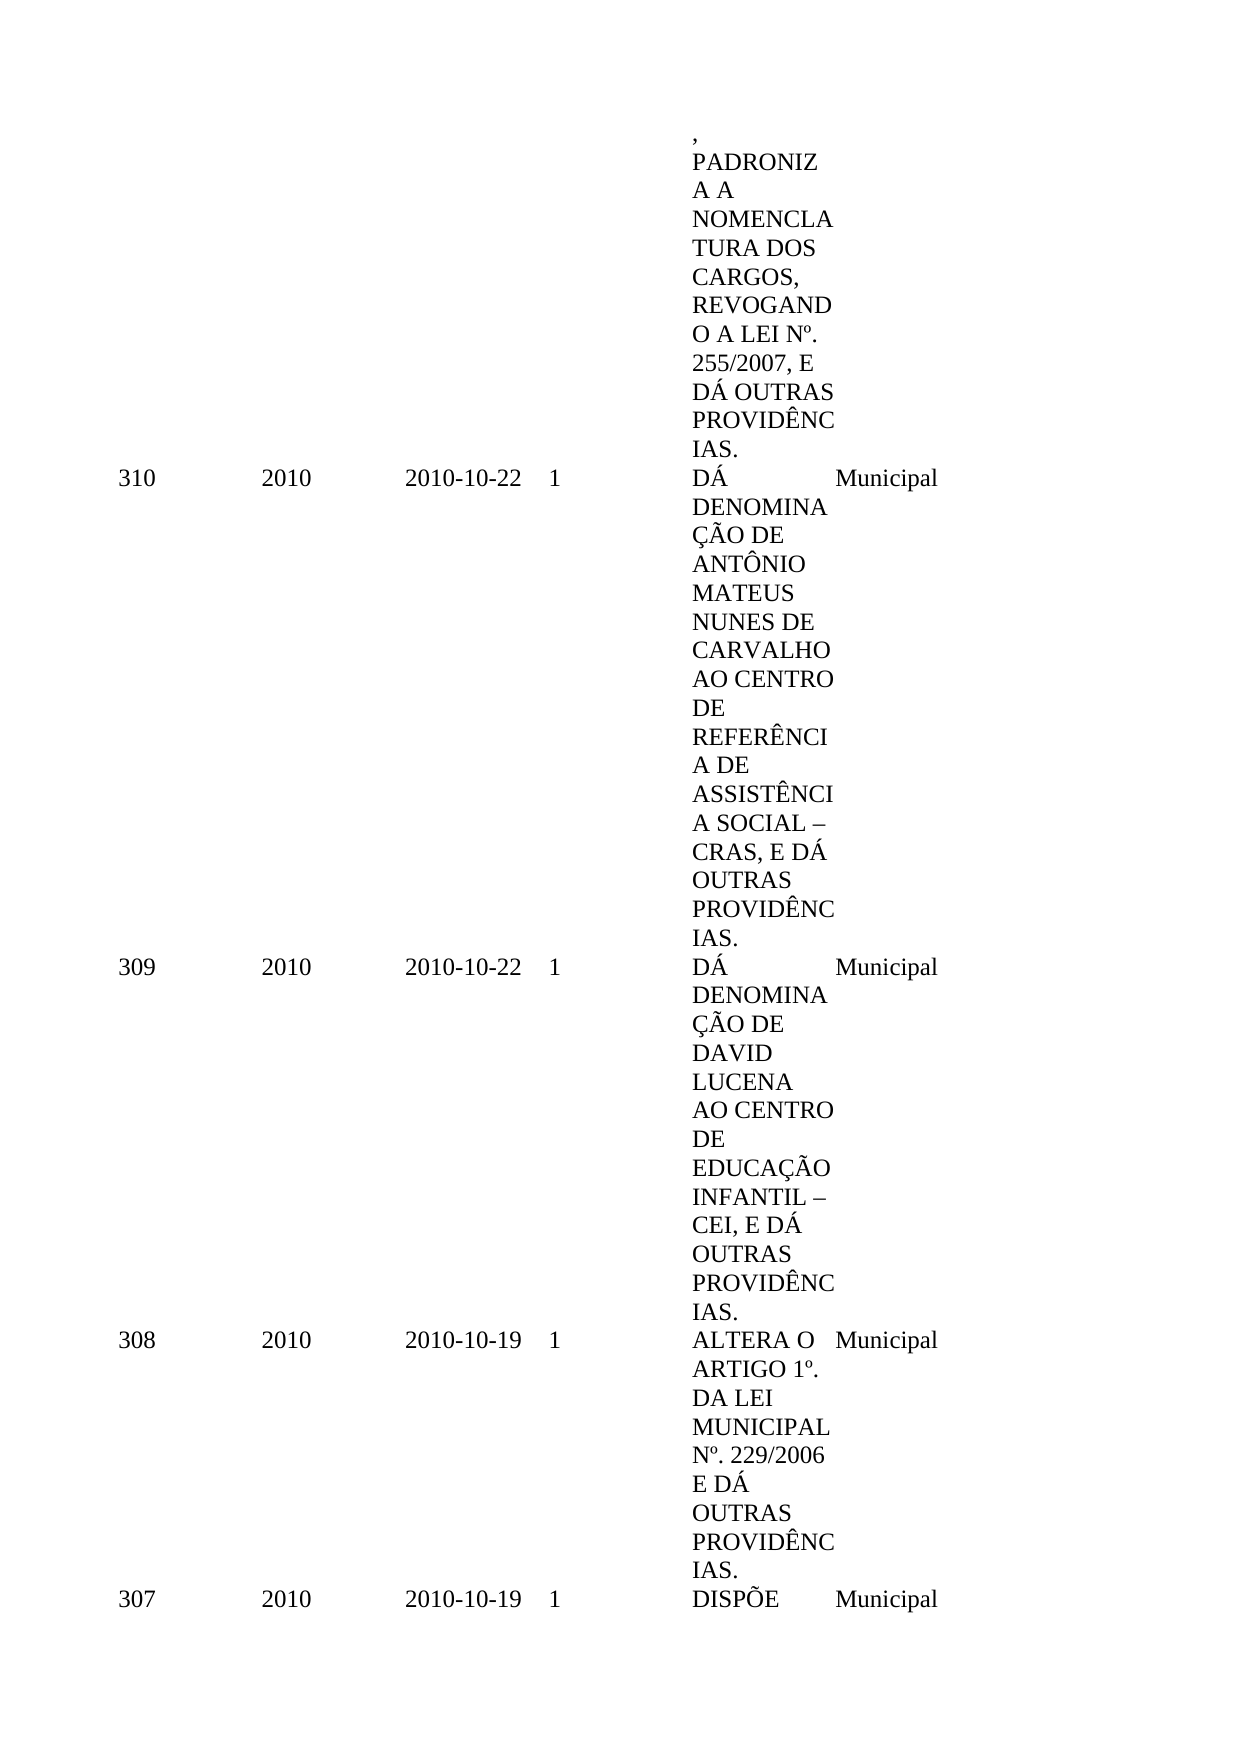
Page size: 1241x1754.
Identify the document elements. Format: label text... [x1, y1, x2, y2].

table_cell [979, 952, 1122, 1326]
table_cell [548, 118, 692, 463]
table_cell 2010 [261, 463, 405, 952]
table_cell 310 [118, 463, 261, 952]
table_cell Municipal [835, 952, 979, 1326]
table_cell [261, 118, 405, 463]
table_cell [979, 1584, 1122, 1613]
table_cell 308 [118, 1326, 261, 1584]
table_cell [979, 463, 1122, 952]
table_cell 1 [548, 1584, 692, 1613]
table_cell 2010 [261, 952, 405, 1326]
table_cell 1 [548, 952, 692, 1326]
table_cell 2010 [261, 1584, 405, 1613]
table_cell 2010-10-19 [405, 1584, 548, 1613]
table_cell Municipal [835, 463, 979, 952]
table_cell 1 [548, 463, 692, 952]
table_cell DISPÕE [692, 1584, 835, 1613]
table_cell 2010 [261, 1326, 405, 1584]
table_cell [405, 118, 548, 463]
table_cell [979, 1326, 1122, 1584]
table_cell 1 [548, 1326, 692, 1584]
table_cell DÁ DENOMINAÇÃO DE ANTÔNIO MATEUS NUNES DE CARVALHO AO CENTRO DE REFERÊNCIA DE ASSISTÊNCIA SOCIAL – CRAS, E DÁ OUTRAS PROVIDÊNCIAS. [692, 463, 835, 952]
table_cell 2010-10-22 [405, 952, 548, 1326]
table_cell [118, 118, 261, 463]
table_cell , PADRONIZA A NOMENCLATURA DOS CARGOS, REVOGANDO A LEI Nº. 255/2007, E DÁ OUTRAS PROVIDÊNCIAS. [692, 118, 835, 463]
table_cell [835, 118, 979, 463]
table_cell 307 [118, 1584, 261, 1613]
table_cell 309 [118, 952, 261, 1326]
table_cell 2010-10-19 [405, 1326, 548, 1584]
table_cell [979, 118, 1122, 463]
table_cell ALTERA O ARTIGO 1º. DA LEI MUNICIPAL Nº. 229/2006 E DÁ OUTRAS PROVIDÊNCIAS. [692, 1326, 835, 1584]
table_cell Municipal [835, 1584, 979, 1613]
table_cell Municipal [835, 1326, 979, 1584]
table_cell DÁ DENOMINAÇÃO DE DAVID LUCENA AO CENTRO DE EDUCAÇÃO INFANTIL – CEI, E DÁ OUTRAS PROVIDÊNCIAS. [692, 952, 835, 1326]
table_cell 2010-10-22 [405, 463, 548, 952]
